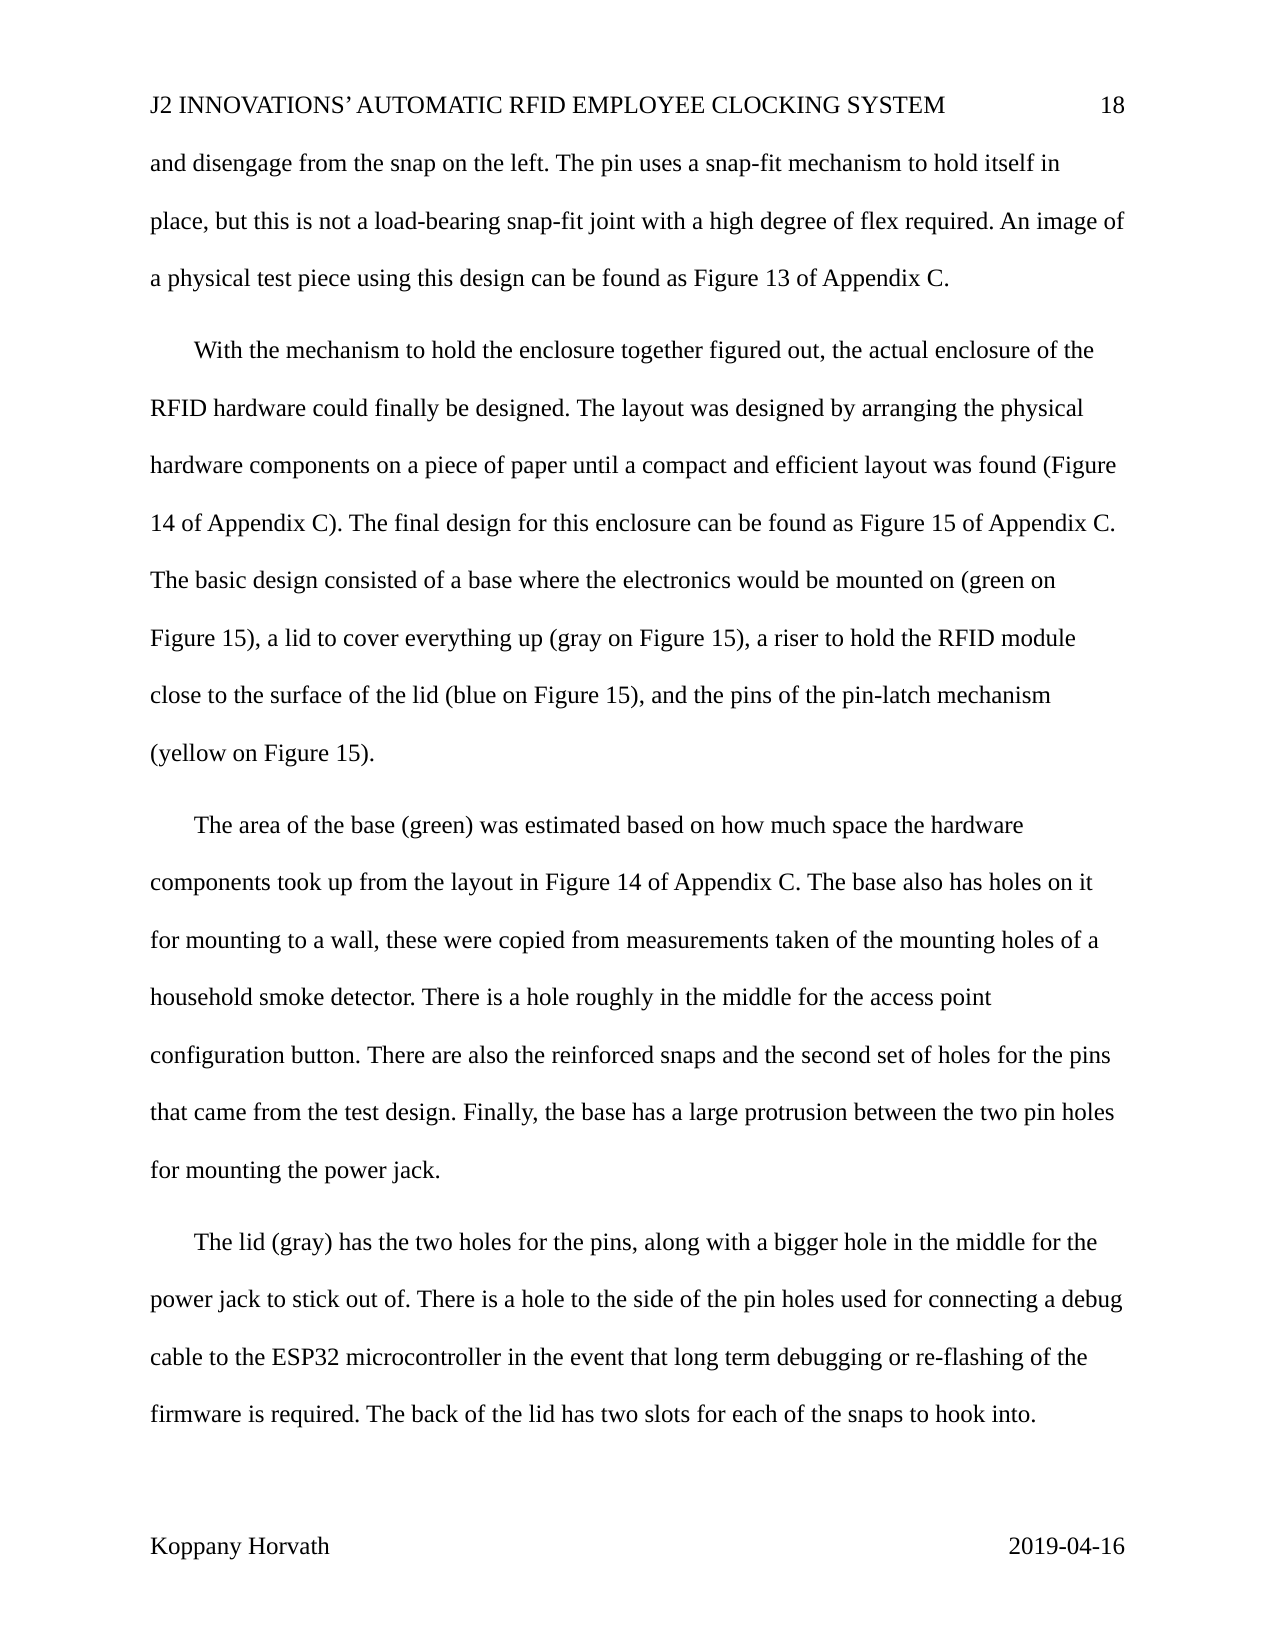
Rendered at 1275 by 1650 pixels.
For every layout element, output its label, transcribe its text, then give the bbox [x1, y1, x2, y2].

text The lid (gray) has the two holes for the pins, along with a bigger hole in the middle for the power jack to stick out of. There is a hole to the side of the pin holes used for connecting a debug cable to the ESP32 microcontroller in the event that long term debugging or re-flashing of the firmware is required. The back of the lid has two slots for each of the snaps to hook into. [150, 1227, 1125, 1428]
text With the mechanism to hold the enclosure together figured out, the actual enclosure of the RFID hardware could finally be designed. The layout was designed by arranging the physical hardware components on a piece of paper until a compact and efficient layout was found (Figure 14 of Appendix C). The final design for this enclosure can be found as Figure 15 of Appendix C. The basic design consisted of a base where the electronics would be mounted on (green on Figure 15), a lid to cover everything up (gray on Figure 15), a riser to hold the RFID module close to the surface of the lid (blue on Figure 15), and the pins of the pin-latch mechanism (yellow on Figure 15). [150, 335, 1125, 767]
text and disengage from the snap on the left. The pin uses a snap-fit mechanism to hold itself in place, but this is not a load-bearing snap-fit joint with a high degree of flex required. An image of a physical test piece using this design can be found as Figure 13 of Appendix C. [150, 148, 1125, 292]
text The area of the base (green) was estimated based on how much space the hardware components took up from the layout in Figure 14 of Appendix C. The base also has holes on it for mounting to a wall, these were copied from measurements taken of the mounting holes of a household smoke detector. There is a hole roughly in the middle for the access point configuration button. There are also the reinforced snaps and the second set of holes for the pins that came from the test design. Finally, the base has a large protrusion between the two pin holes for mounting the power jack. [150, 810, 1125, 1184]
